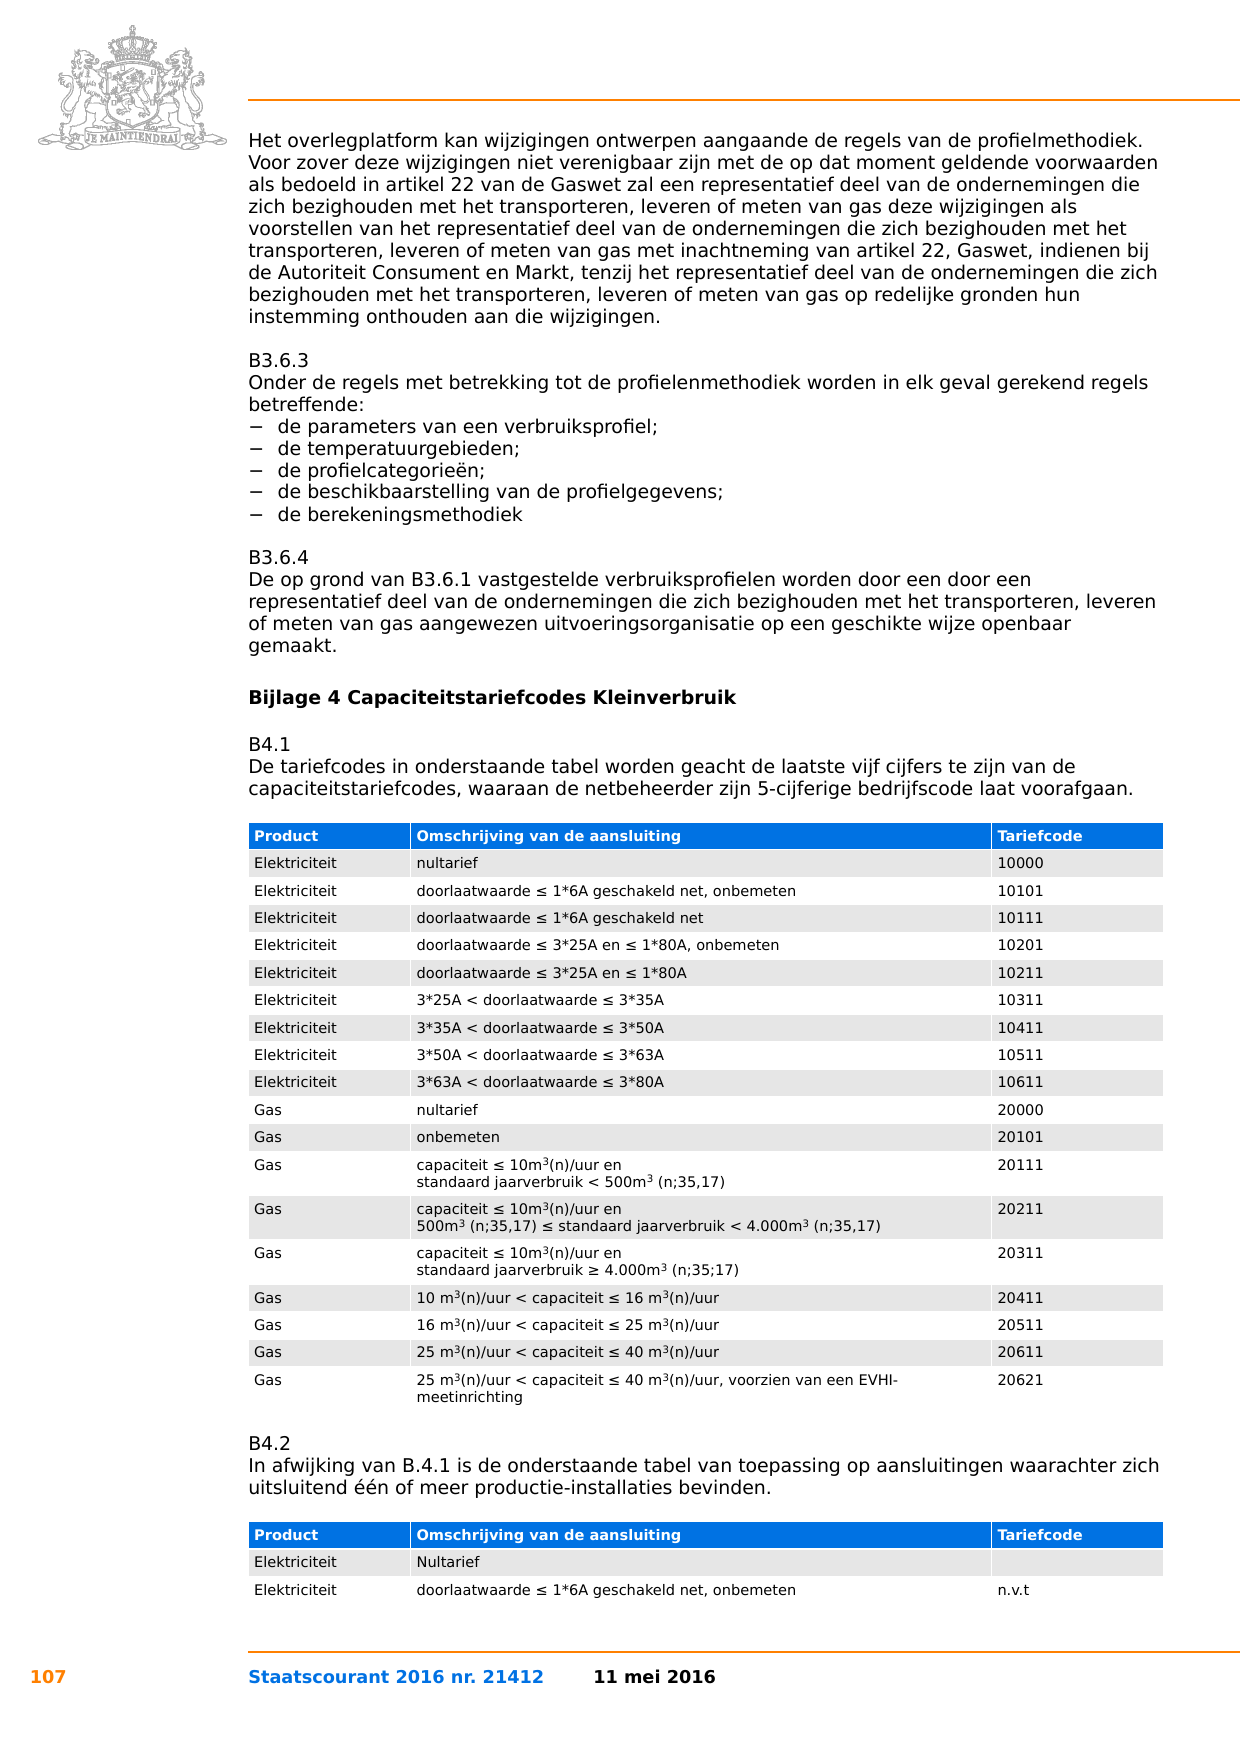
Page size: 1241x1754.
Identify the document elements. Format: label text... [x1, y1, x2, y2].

table_cell 10101 [992, 878, 1163, 904]
table_header Omschrijving van de aansluiting [411, 1522, 991, 1548]
table_cell Elektriciteit [249, 1070, 410, 1096]
table_cell 20000 [992, 1097, 1163, 1123]
table_cell 20611 [992, 1340, 1163, 1366]
text − de profielcategorieën; [248, 459, 1163, 481]
table_header Tariefcode [992, 1522, 1163, 1548]
table_cell Elektriciteit [249, 878, 410, 904]
table_cell Gas [249, 1285, 410, 1311]
table_cell doorlaatwaarde ≤ 1*6A geschakeld net [411, 905, 991, 932]
text In afwijking van B.4.1 is de onderstaande tabel van toepassing op aansluitingen waarachter zich uitsluitend één of meer productie-installaties bevinden. [248, 1455, 1163, 1499]
table_cell 3*25A < doorlaatwaarde ≤ 3*35A [411, 988, 991, 1014]
table_cell capaciteit ≤ 10m3(n)/uur en standaard jaarverbruik ≥ 4.000m3 (n;35;17) [411, 1241, 991, 1284]
table_cell 20211 [992, 1196, 1163, 1239]
table_cell [992, 1550, 1163, 1576]
table_header Product [249, 1522, 410, 1548]
table_cell 20511 [992, 1312, 1163, 1339]
table_cell Gas [249, 1241, 410, 1284]
table_cell 20111 [992, 1152, 1163, 1195]
table_cell 3*35A < doorlaatwaarde ≤ 3*50A [411, 1015, 991, 1041]
table_cell 10411 [992, 1015, 1163, 1041]
table_header Omschrijving van de aansluiting [411, 823, 991, 849]
table_cell Nultarief [411, 1550, 991, 1576]
text De op grond van B3.6.1 vastgestelde verbruiksprofielen worden door een door een representatief deel van de ondernemingen die zich bezighouden met het transporteren, leveren of meten van gas aangewezen uitvoeringsorganisatie op een geschikte wijze openbaar gemaakt. [248, 569, 1163, 657]
table_cell onbemeten [411, 1124, 991, 1151]
table_cell 10111 [992, 905, 1163, 932]
table_cell doorlaatwaarde ≤ 3*25A en ≤ 1*80A, onbemeten [411, 933, 991, 959]
text Onder de regels met betrekking tot de profielenmethodiek worden in elk geval gerekend regels betreffende: [248, 372, 1163, 416]
table_cell Elektriciteit [249, 1015, 410, 1041]
table_cell 10000 [992, 850, 1163, 877]
table_cell 10611 [992, 1070, 1163, 1096]
table_cell 10311 [992, 988, 1163, 1014]
table_cell Elektriciteit [249, 1577, 410, 1603]
text B4.1 [248, 734, 1163, 756]
table_header Product [249, 823, 410, 849]
text − de berekeningsmethodiek [248, 503, 1163, 525]
table_cell 25 m3(n)/uur < capaciteit ≤ 40 m3(n)/uur, voorzien van een EVHI-meetinrichting [411, 1367, 991, 1410]
table_cell Gas [249, 1196, 410, 1239]
table_cell Elektriciteit [249, 988, 410, 1014]
table_cell Elektriciteit [249, 933, 410, 959]
text B3.6.4 [248, 547, 1163, 569]
table_header Tariefcode [992, 823, 1163, 849]
text B3.6.3 [248, 349, 1163, 372]
text De tariefcodes in onderstaande tabel worden geacht de laatste vijf cijfers te zijn van de capaciteitstariefcodes, waaraan de netbeheerder zijn 5-cijferige bedrijfscode laat voorafgaan. [248, 756, 1163, 800]
table_cell 25 m3(n)/uur < capaciteit ≤ 40 m3(n)/uur [411, 1340, 991, 1366]
table_cell Gas [249, 1152, 410, 1195]
table_cell 10511 [992, 1042, 1163, 1068]
table_cell 20311 [992, 1241, 1163, 1284]
table_cell 20101 [992, 1124, 1163, 1151]
table_cell doorlaatwaarde ≤ 3*25A en ≤ 1*80A [411, 960, 991, 986]
table_cell 20621 [992, 1367, 1163, 1410]
picture [38, 25, 227, 150]
table_cell 10211 [992, 960, 1163, 986]
table_cell Elektriciteit [249, 850, 410, 877]
table_cell Gas [249, 1340, 410, 1366]
table_cell Gas [249, 1367, 410, 1410]
table_cell 10 m3(n)/uur < capaciteit ≤ 16 m3(n)/uur [411, 1285, 991, 1311]
table_cell nultarief [411, 1097, 991, 1123]
table_cell doorlaatwaarde ≤ 1*6A geschakeld net, onbemeten [411, 1577, 991, 1603]
table_cell Elektriciteit [249, 905, 410, 932]
table_cell capaciteit ≤ 10m3(n)/uur en standaard jaarverbruik < 500m3 (n;35,17) [411, 1152, 991, 1195]
table_cell 16 m3(n)/uur < capaciteit ≤ 25 m3(n)/uur [411, 1312, 991, 1339]
table_cell 3*50A < doorlaatwaarde ≤ 3*63A [411, 1042, 991, 1068]
table_cell 10201 [992, 933, 1163, 959]
table_cell Elektriciteit [249, 1042, 410, 1068]
table_cell Gas [249, 1124, 410, 1151]
table_cell Elektriciteit [249, 960, 410, 986]
table_cell Gas [249, 1097, 410, 1123]
text − de temperatuurgebieden; [248, 437, 1163, 459]
table_cell Elektriciteit [249, 1550, 410, 1576]
text − de parameters van een verbruiksprofiel; [248, 416, 1163, 437]
text Het overlegplatform kan wijzigingen ontwerpen aangaande de regels van de profielmethodiek. Voor zover deze wijzigingen niet verenigbaar zijn met de op dat moment geldende voorwaarden als bedoeld in artikel 22 van de Gaswet zal een representatief deel van de ondernemingen die zich bezighouden met het transporteren, leveren of meten van gas deze wijzigingen als voorstellen van het representatief deel van de ondernemingen die zich bezighouden met het transporteren, leveren of meten van gas met inachtneming van artikel 22, Gaswet, indienen bij de Autoriteit Consument en Markt, tenzij het representatief deel van de ondernemingen die zich bezighouden met het transporteren, leveren of meten van gas op redelijke gronden hun instemming onthouden aan die wijzigingen. [248, 130, 1163, 328]
table_cell Gas [249, 1312, 410, 1339]
text B4.2 [248, 1433, 1163, 1455]
text − de beschikbaarstelling van de profielgegevens; [248, 481, 1163, 503]
table_cell doorlaatwaarde ≤ 1*6A geschakeld net, onbemeten [411, 878, 991, 904]
table_cell n.v.t [992, 1577, 1163, 1603]
subtitle Bijlage 4 Capaciteitstariefcodes Kleinverbruik [248, 687, 1163, 709]
table_cell capaciteit ≤ 10m3(n)/uur en 500m3 (n;35,17) ≤ standaard jaarverbruik < 4.000m3 (n;35,17) [411, 1196, 991, 1239]
table_cell 3*63A < doorlaatwaarde ≤ 3*80A [411, 1070, 991, 1096]
table_cell nultarief [411, 850, 991, 877]
table_cell 20411 [992, 1285, 1163, 1311]
